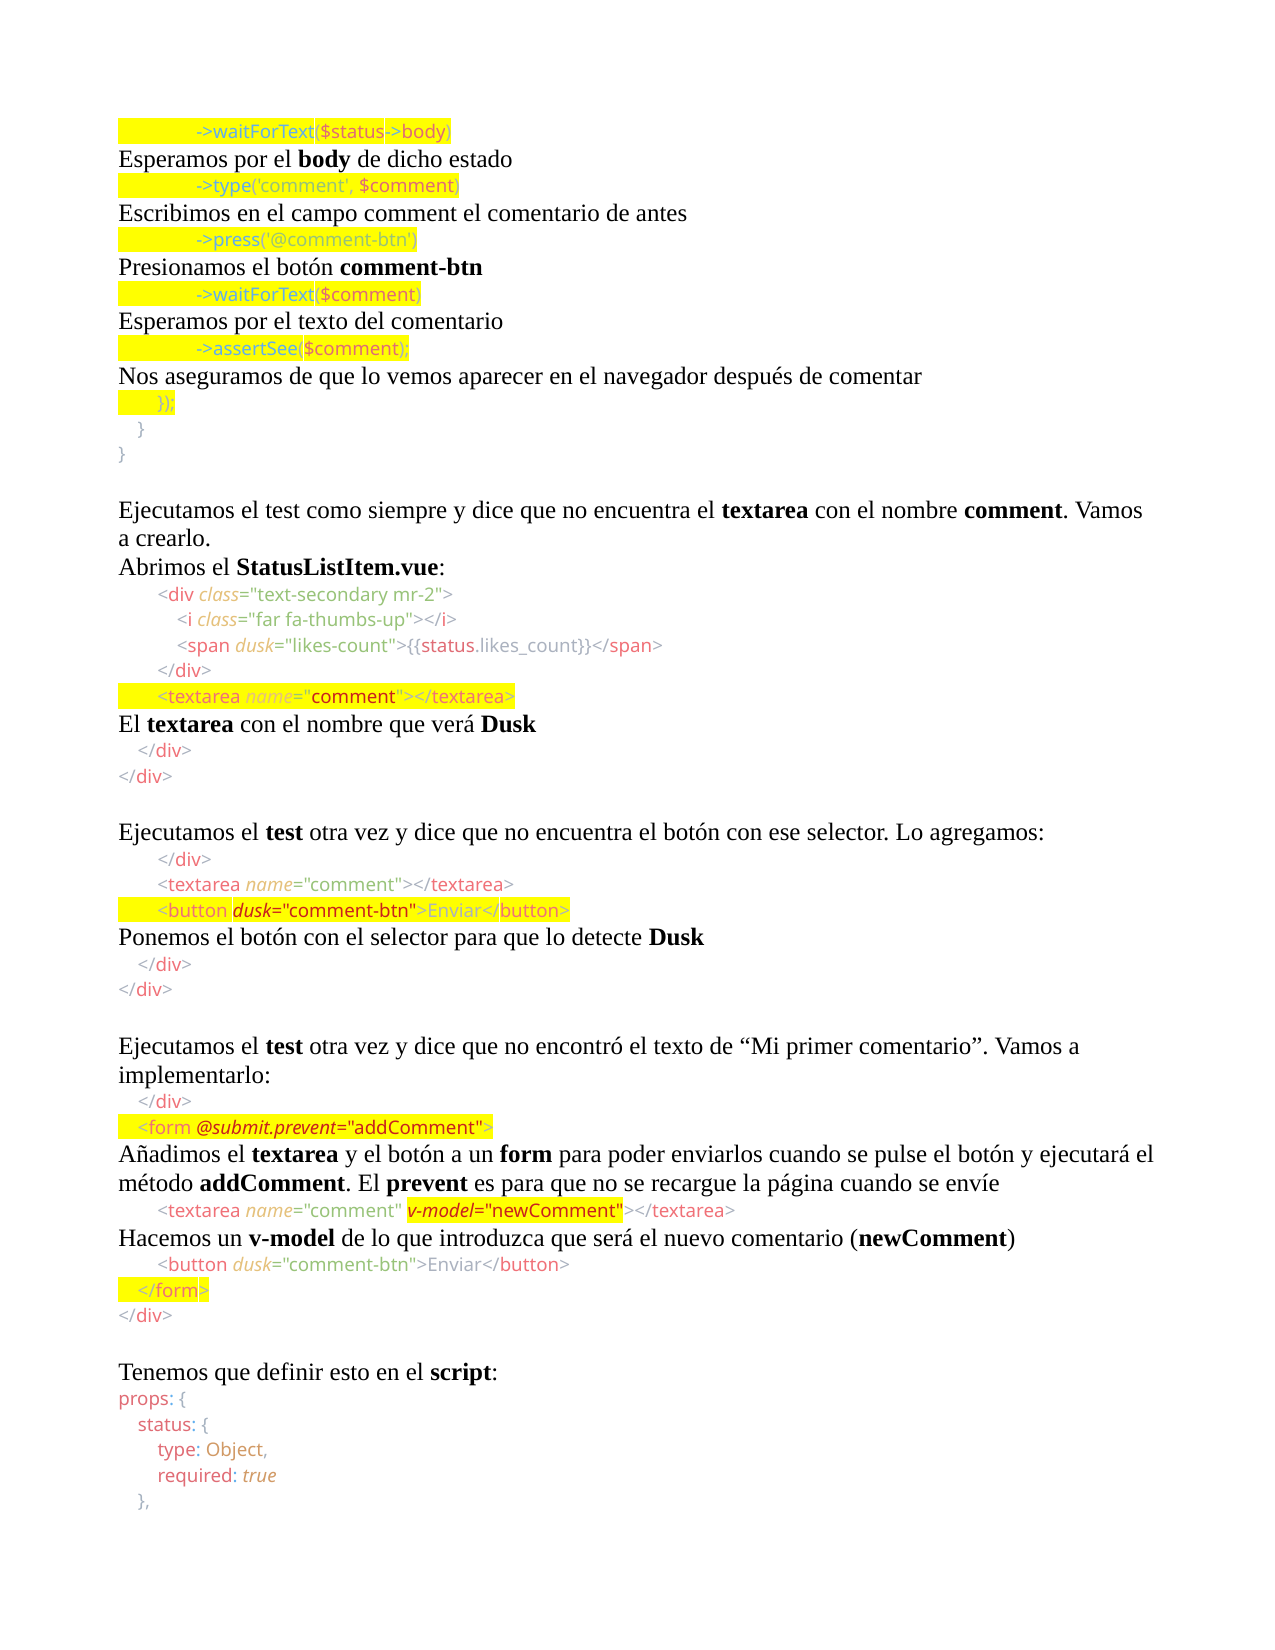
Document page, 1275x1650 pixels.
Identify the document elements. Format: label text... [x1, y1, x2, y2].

text Hacemos un v-model de lo que introduzca que será el nuevo comentario (newComment) <button dusk="comment-btn">Enviar</button> </form> </div> [118, 1223, 1157, 1328]
text Ejecutamos el test otra vez y dice que no encuentra el botón con ese selector. Lo agregamos: [118, 817, 1157, 846]
text Añadimos el textarea y el botón a un form para poder enviarlos cuando se pulse el botón y ejecutará el método addComment. El prevent es para que no se recargue la página cuando se envíe <textarea name="comment" v-model="newComment"></textarea> [118, 1139, 1157, 1223]
text ->type('comment', $comment) Escribimos en el campo comment el comentario de antes [118, 172, 1157, 227]
text props: { status: { type: Object, required: true }, [118, 1385, 1157, 1513]
text Ejecutamos el test como siempre y dice que no encuentra el textarea con el nombre comment. Vamos a crearlo. [118, 495, 1157, 552]
text </div> <form @submit.prevent="addComment"> [118, 1088, 1157, 1139]
text El textarea con el nombre que verá Dusk </div> </div> [118, 709, 1157, 788]
text Abrimos el StatusListItem.vue: [118, 552, 1157, 581]
text <div class="text-secondary mr-2"> <i class="far fa-thumbs-up"></i> <span dusk="likes-count">{{status.likes_count}}</span> </div> <textarea name="comment"></textarea> [118, 581, 1157, 709]
text Tenemos que definir esto en el script: [118, 1357, 1157, 1385]
text ->waitForText($comment) Esperamos por el texto del comentario [118, 281, 1157, 335]
text </div> <textarea name="comment"></textarea> <button dusk="comment-btn">Enviar</button> [118, 846, 1157, 922]
text ->assertSee($comment); Nos aseguramos de que lo vemos aparecer en el navegador después de comentar [118, 335, 1157, 389]
text ->press('@comment-btn') Presionamos el botón comment-btn [118, 227, 1157, 281]
text Ponemos el botón con el selector para que lo detecte Dusk </div> </div> [118, 922, 1157, 1002]
text ->waitForText($status->body) Esperamos por el body de dicho estado [118, 118, 1157, 172]
text Ejecutamos el test otra vez y dice que no encontró el texto de “Mi primer comentario”. Vamos a implementarlo: [118, 1031, 1157, 1088]
text }); } } [118, 389, 1157, 466]
